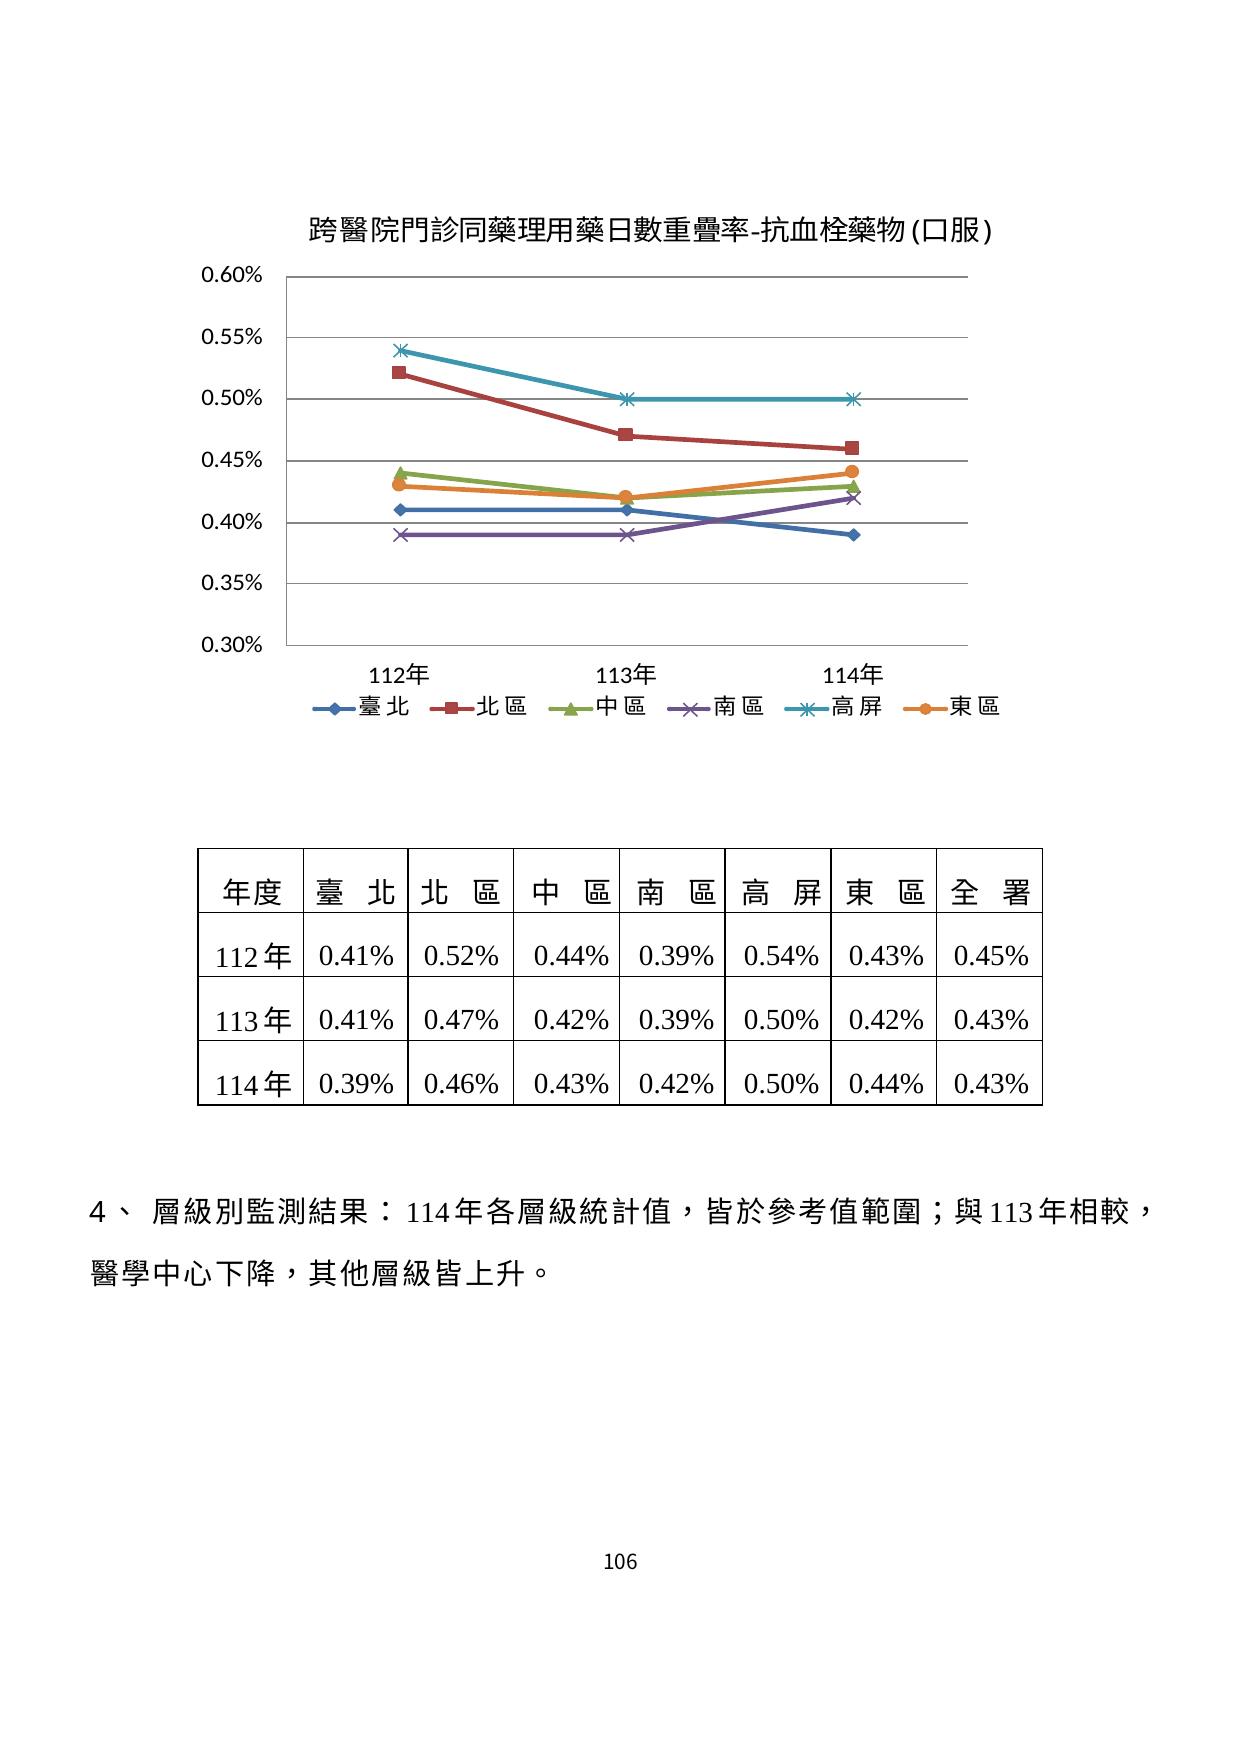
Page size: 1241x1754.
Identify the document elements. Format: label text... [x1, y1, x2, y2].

table_cell 0.50% [726, 1041, 830, 1104]
table_cell 0.44% [514, 913, 619, 976]
table_header 高 屏 [726, 849, 830, 912]
table_header 北 區 [409, 849, 513, 912]
table_cell 112年 [199, 913, 303, 976]
table_header 年度 [199, 849, 303, 912]
table_cell 0.43% [937, 977, 1042, 1040]
table_cell 0.43% [937, 1041, 1042, 1104]
table_cell 0.39% [620, 977, 724, 1040]
table_cell 0.39% [620, 913, 724, 976]
table_cell 0.52% [409, 913, 513, 976]
table_cell 113年 [199, 977, 303, 1040]
table_cell 0.41% [304, 977, 407, 1040]
table_cell 0.47% [409, 977, 513, 1040]
table_header 南 區 [620, 849, 724, 912]
table_cell 0.39% [304, 1041, 407, 1104]
table_cell 0.45% [937, 913, 1042, 976]
table_cell 114年 [199, 1041, 303, 1104]
table_header 東 區 [832, 849, 936, 912]
table_header 全 署 [937, 849, 1042, 912]
table_cell 0.42% [832, 977, 936, 1040]
table_cell 0.41% [304, 913, 407, 976]
table_cell 0.50% [726, 977, 830, 1040]
table_cell 0.43% [832, 913, 936, 976]
table_header 臺 北 [304, 849, 407, 912]
table_cell 0.43% [514, 1041, 619, 1104]
list 層級別監測結果：114年各層級統計值，皆於參考值範圍；與113年相較，醫學中心下降，其他層級皆上升。 [89, 1168, 1145, 1293]
table_header 中 區 [514, 849, 619, 912]
table_cell 0.46% [409, 1041, 513, 1104]
table_cell 0.54% [726, 913, 830, 976]
table_cell 0.42% [514, 977, 619, 1040]
table_cell 0.44% [832, 1041, 936, 1104]
table_cell 0.42% [620, 1041, 724, 1104]
